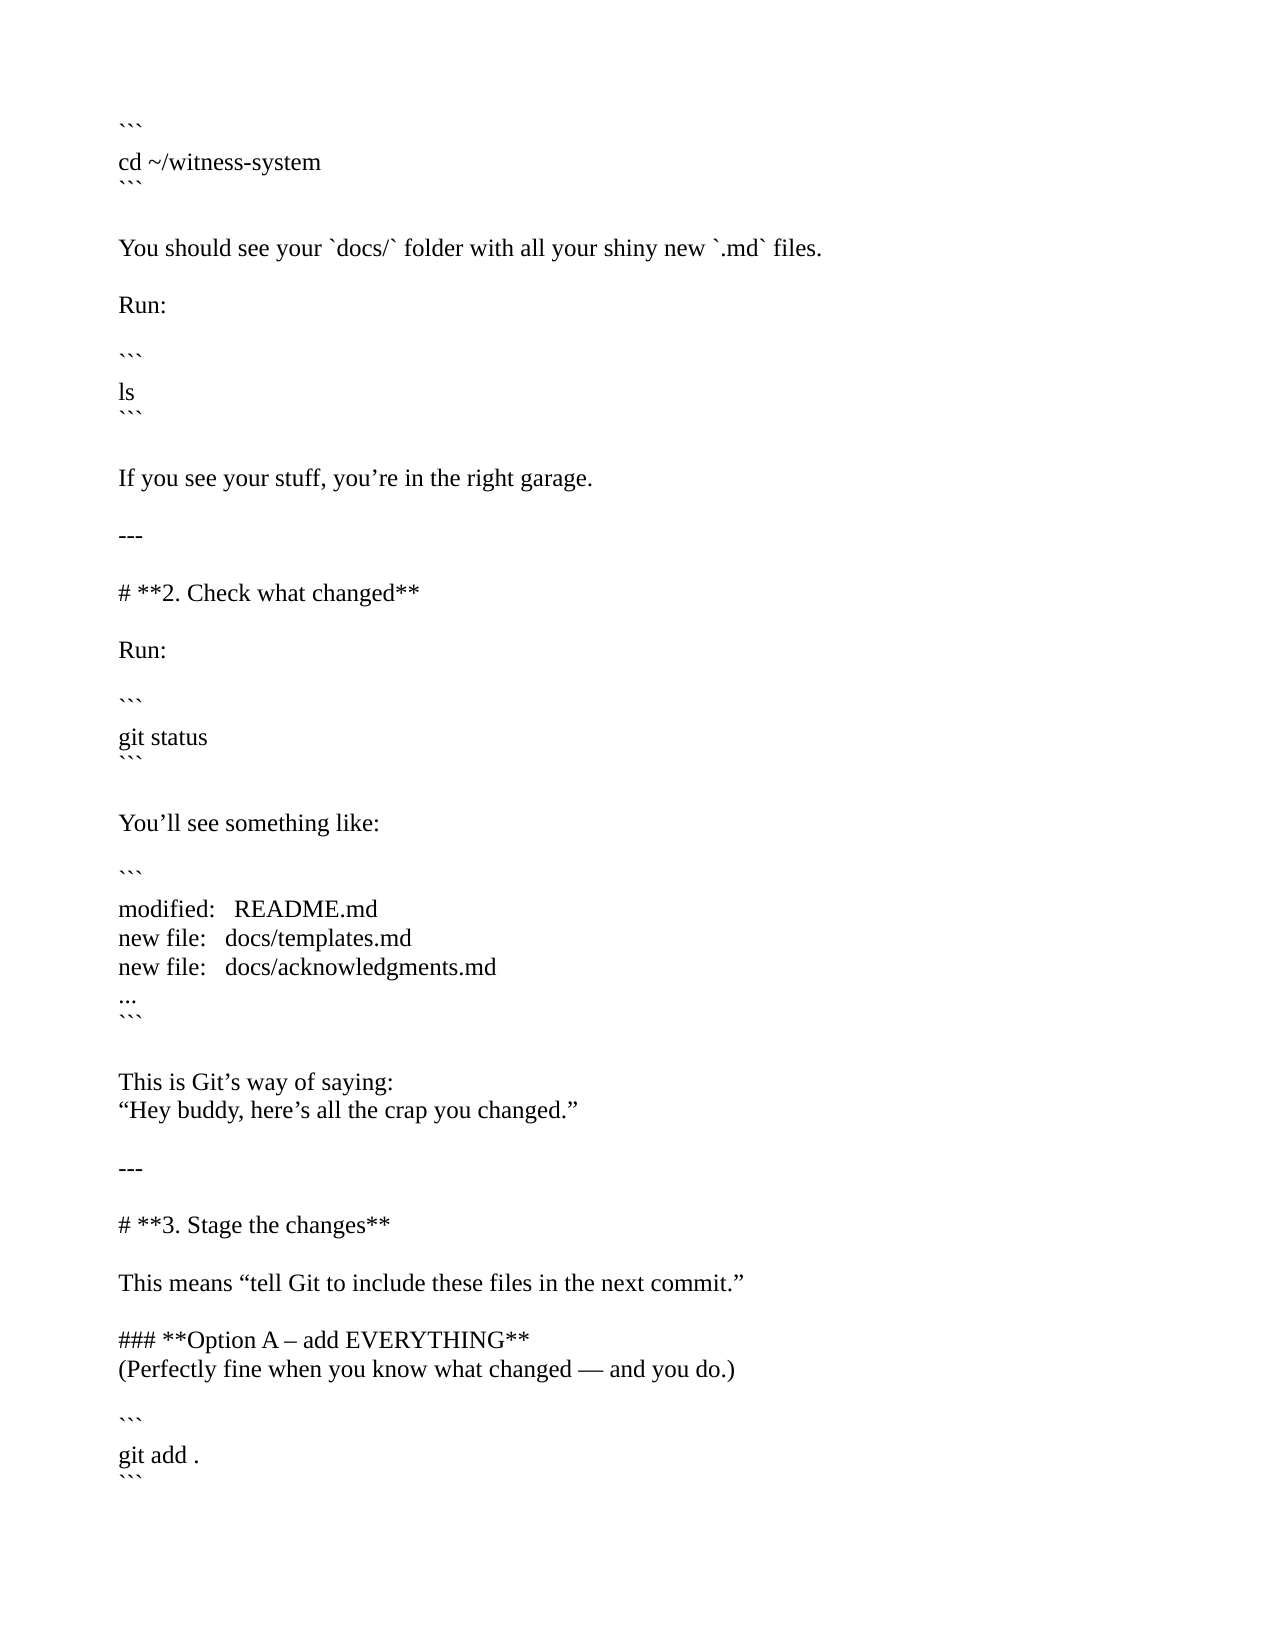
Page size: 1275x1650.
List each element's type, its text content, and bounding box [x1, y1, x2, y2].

text --- [118, 1153, 1157, 1182]
text ``` [118, 348, 1157, 377]
text ``` [118, 693, 1157, 722]
text ``` [118, 751, 1157, 779]
text (Perfectly fine when you know what changed — and you do.) [118, 1354, 1157, 1383]
text ``` [118, 406, 1157, 434]
text git add . [118, 1441, 1157, 1469]
text You should see your `docs/` folder with all your shiny new `.md` files. [118, 233, 1157, 262]
text ``` [118, 176, 1157, 204]
text ls [118, 377, 1157, 406]
text If you see your stuff, you’re in the right garage. [118, 463, 1157, 492]
text This means “tell Git to include these files in the next commit.” [118, 1268, 1157, 1297]
text # **3. Stage the changes** [118, 1211, 1157, 1239]
text cd ~/witness-system [118, 147, 1157, 176]
text ``` [118, 1469, 1157, 1498]
text --- [118, 521, 1157, 549]
text ... [118, 981, 1157, 1009]
text new file: docs/acknowledgments.md [118, 952, 1157, 981]
text ``` [118, 1009, 1157, 1038]
text You’ll see something like: [118, 808, 1157, 837]
text This is Git’s way of saying: [118, 1067, 1157, 1096]
text git status [118, 722, 1157, 751]
text # **2. Check what changed** [118, 578, 1157, 607]
text ### **Option A – add EVERYTHING** [118, 1326, 1157, 1354]
text “Hey buddy, here’s all the crap you changed.” [118, 1096, 1157, 1124]
text ``` [118, 118, 1157, 147]
text modified: README.md [118, 894, 1157, 923]
text ``` [118, 1412, 1157, 1441]
text Run: [118, 291, 1157, 319]
text Run: [118, 636, 1157, 664]
text ``` [118, 866, 1157, 894]
text new file: docs/templates.md [118, 923, 1157, 952]
